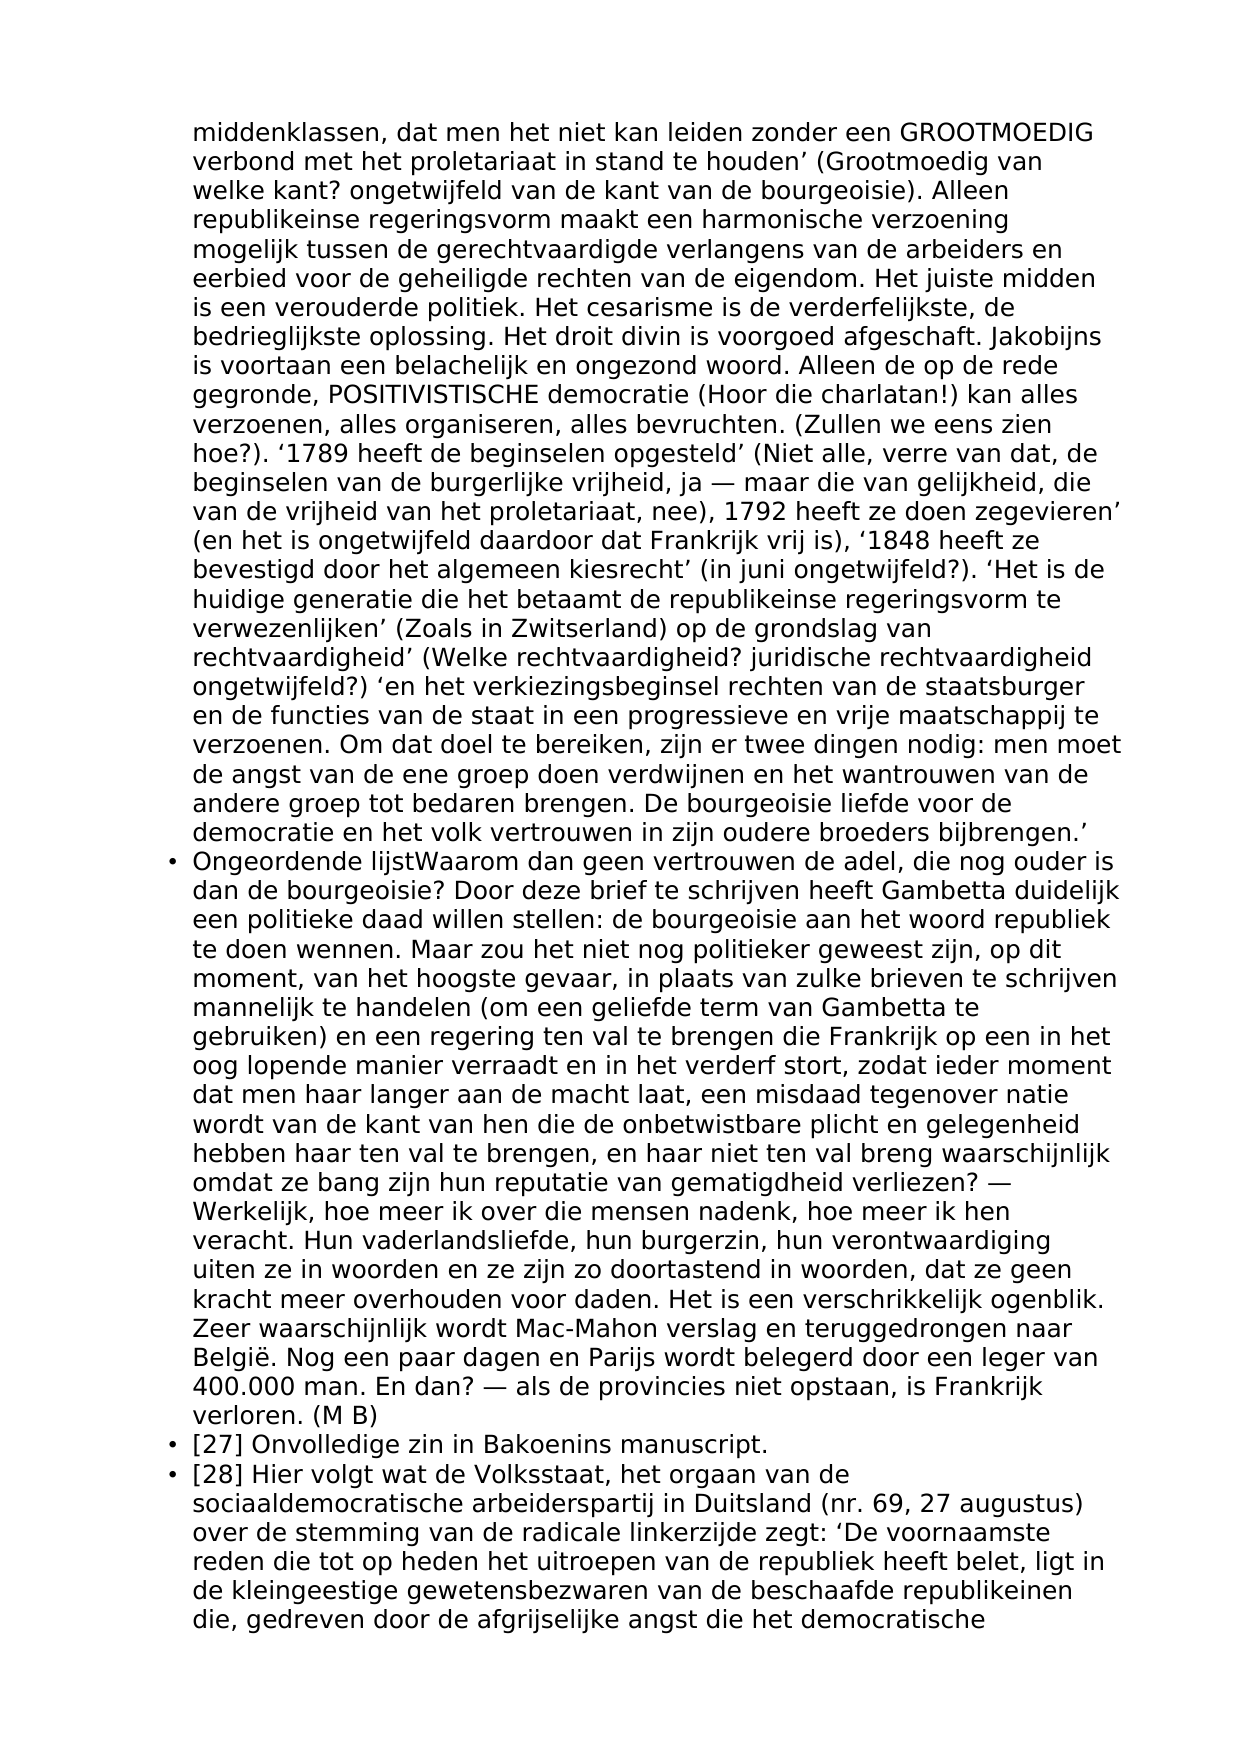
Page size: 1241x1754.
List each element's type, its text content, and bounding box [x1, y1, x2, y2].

list [27] Onvolledige zin in Bakoenins manuscript. [177, 1431, 1122, 1460]
list middenklassen, dat men het niet kan leiden zonder een GROOTMOEDIG verbond met het proletariaat in stand te houden’ (Grootmoedig van welke kant? ongetwijfeld van de kant van de bourgeoisie). Alleen republikeinse regeringsvorm maakt een harmonische verzoening mogelijk tussen de gerechtvaardigde verlangens van de arbeiders en eerbied voor de geheiligde rechten van de eigendom. Het juiste midden is een verouderde politiek. Het cesarisme is de verderfelijkste, de bedrieglijkste oplossing. Het droit divin is voorgoed afgeschaft. Jakobijns is voortaan een belachelijk en ongezond woord. Alleen de op de rede gegronde, POSITIVISTISCHE democratie (Hoor die charlatan!) kan alles verzoenen, alles organiseren, alles bevruchten. (Zullen we eens zien hoe?). ‘1789 heeft de beginselen opgesteld’ (Niet alle, verre van dat, de beginselen van de burgerlijke vrijheid, ja — maar die van gelijkheid, die van de vrijheid van het proletariaat, nee), 1792 heeft ze doen zegevieren’ (en het is ongetwijfeld daardoor dat Frankrijk vrij is), ‘1848 heeft ze bevestigd door het algemeen kiesrecht’ (in juni ongetwijfeld?). ‘Het is de huidige generatie die het betaamt de republikeinse regeringsvorm te verwezenlijken’ (Zoals in Zwitserland) op de grondslag van rechtvaardigheid’ (Welke rechtvaardigheid? juridische rechtvaardigheid ongetwijfeld?) ‘en het verkiezingsbeginsel rechten van de staatsburger en de functies van de staat in een progressieve en vrije maatschappij te verzoenen. Om dat doel te bereiken, zijn er twee dingen nodig: men moet de angst van de ene groep doen verdwijnen en het wantrouwen van de andere groep tot bedaren brengen. De bourgeoisie liefde voor de democratie en het volk vertrouwen in zijn oudere broeders bijbrengen.’ [177, 118, 1122, 847]
list [28] Hier volgt wat de Volksstaat, het orgaan van de sociaaldemocratische arbeiderspartij in Duitsland (nr. 69, 27 augustus) over de stemming van de radicale linkerzijde zegt: ‘De voornaamste reden die tot op heden het uitroepen van de republiek heeft belet, ligt in de kleingeestige gewetensbezwaren van de beschaafde republikeinen die, gedreven door de afgrijselijke angst die het democratische [177, 1460, 1122, 1635]
list Ongeordende lijstWaarom dan geen vertrouwen de adel, die nog ouder is dan de bourgeoisie? Door deze brief te schrijven heeft Gambetta duidelijk een politieke daad willen stellen: de bourgeoisie aan het woord republiek te doen wennen. Maar zou het niet nog politieker geweest zijn, op dit moment, van het hoogste gevaar, in plaats van zulke brieven te schrijven mannelijk te handelen (om een geliefde term van Gambetta te gebruiken) en een regering ten val te brengen die Frankrijk op een in het oog lopende manier verraadt en in het verderf stort, zodat ieder moment dat men haar langer aan de macht laat, een misdaad tegenover natie wordt van de kant van hen die de onbetwistbare plicht en gelegenheid hebben haar ten val te brengen, en haar niet ten val breng waarschijnlijk omdat ze bang zijn hun reputatie van gematigdheid verliezen? — Werkelijk, hoe meer ik over die mensen nadenk, hoe meer ik hen veracht. Hun vaderlandsliefde, hun burgerzin, hun verontwaardiging uiten ze in woorden en ze zijn zo doortastend in woorden, dat ze geen kracht meer overhouden voor daden. Het is een verschrikkelijk ogenblik. Zeer waarschijnlijk wordt Mac-Mahon verslag en teruggedrongen naar België. Nog een paar dagen en Parijs wordt belegerd door een leger van 400.000 man. En dan? — als de provincies niet opstaan, is Frankrijk verloren. (M B) [177, 847, 1122, 1431]
